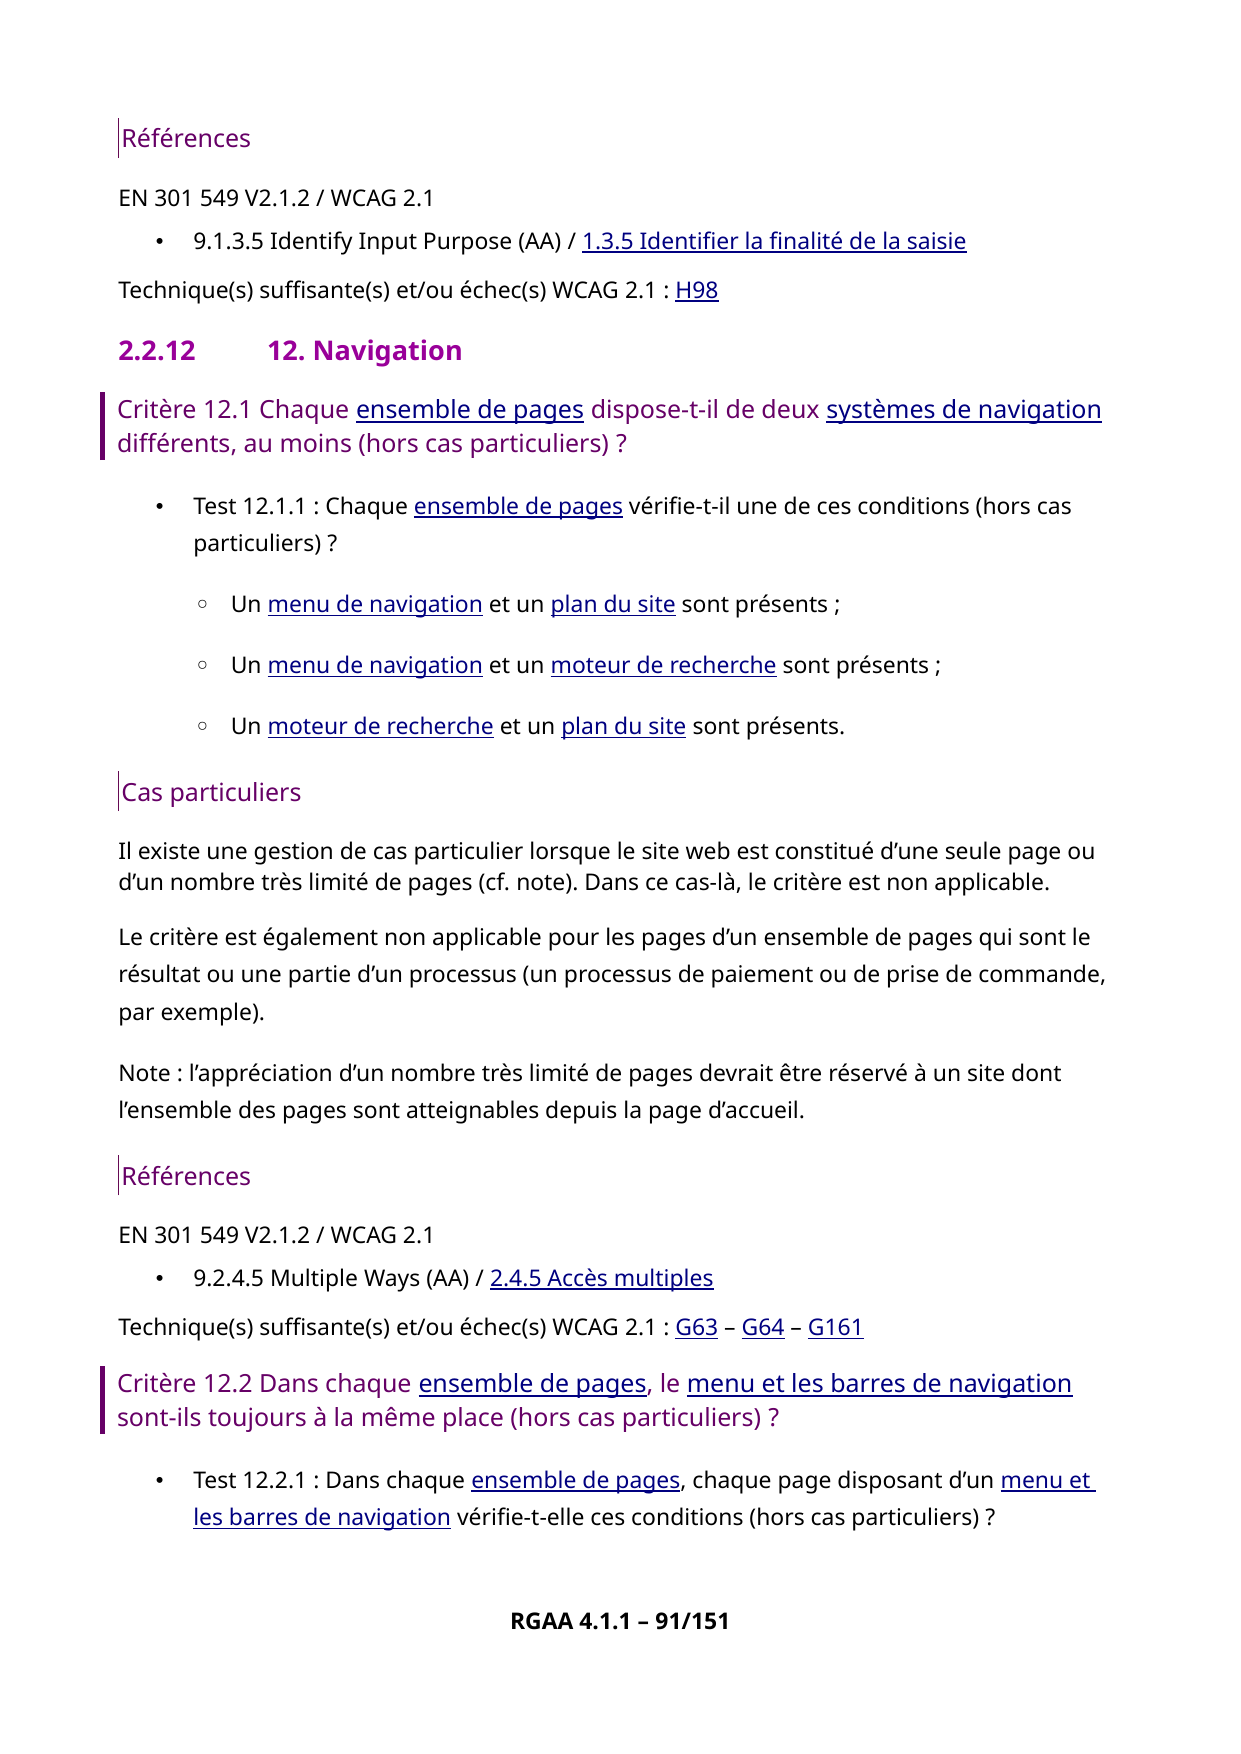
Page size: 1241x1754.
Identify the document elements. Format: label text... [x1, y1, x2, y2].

subtitle Critère 12.1 Chaque ensemble de pages dispose-t-il de deux systèmes de navigation différents, au moins (hors cas particuliers) ? [105, 392, 1122, 460]
subtitle Références [119, 118, 1122, 158]
text EN 301 549 V2.1.2 / WCAG 2.1 [118, 182, 1122, 213]
text EN 301 549 V2.1.2 / WCAG 2.1 [118, 1219, 1122, 1250]
subtitle Références [119, 1155, 1122, 1195]
subtitle Cas particuliers [119, 771, 1122, 811]
list Un moteur de recherche et un plan du site sont présents. [193, 710, 1122, 742]
list Un menu de navigation et un plan du site sont présents ; [193, 588, 1122, 619]
subtitle 12. Navigation [118, 332, 1122, 368]
list Test 12.1.1 : Chaque ensemble de pages vérifie-t-il une de ces conditions (hors cas particuliers) ? [156, 490, 1122, 558]
list 9.1.3.5 Identify Input Purpose (AA) / 1.3.5 Identifier la finalité de la saisie [156, 224, 1122, 256]
text Technique(s) suffisante(s) et/ou échec(s) WCAG 2.1 : H98 [118, 274, 1122, 305]
subtitle Critère 12.2 Dans chaque ensemble de pages, le menu et les barres de navigation sont-ils toujours à la même place (hors cas particuliers) ? [105, 1366, 1122, 1434]
text Note : l’appréciation d’un nombre très limité de pages devrait être réservé à un site dont l’ensemble des pages sont atteignables depuis la page d’accueil. [118, 1057, 1122, 1126]
text Le critère est également non applicable pour les pages d’un ensemble de pages qui sont le résultat ou une partie d’un processus (un processus de paiement ou de prise de commande, par exemple). [118, 921, 1122, 1027]
list Un menu de navigation et un moteur de recherche sont présents ; [193, 649, 1122, 681]
text Il existe une gestion de cas particulier lorsque le site web est constitué d’une seule page ou d’un nombre très limité de pages (cf. note). Dans ce cas-là, le critère est non applicable. [118, 835, 1122, 897]
list 9.2.4.5 Multiple Ways (AA) / 2.4.5 Accès multiples [156, 1262, 1122, 1293]
text Technique(s) suffisante(s) et/ou échec(s) WCAG 2.1 : G63 – G64 – G161 [118, 1311, 1122, 1342]
list Test 12.2.1 : Dans chaque ensemble de pages, chaque page disposant d’un menu et les barres de navigation vérifie-t-elle ces conditions (hors cas particuliers) ? [156, 1463, 1122, 1532]
